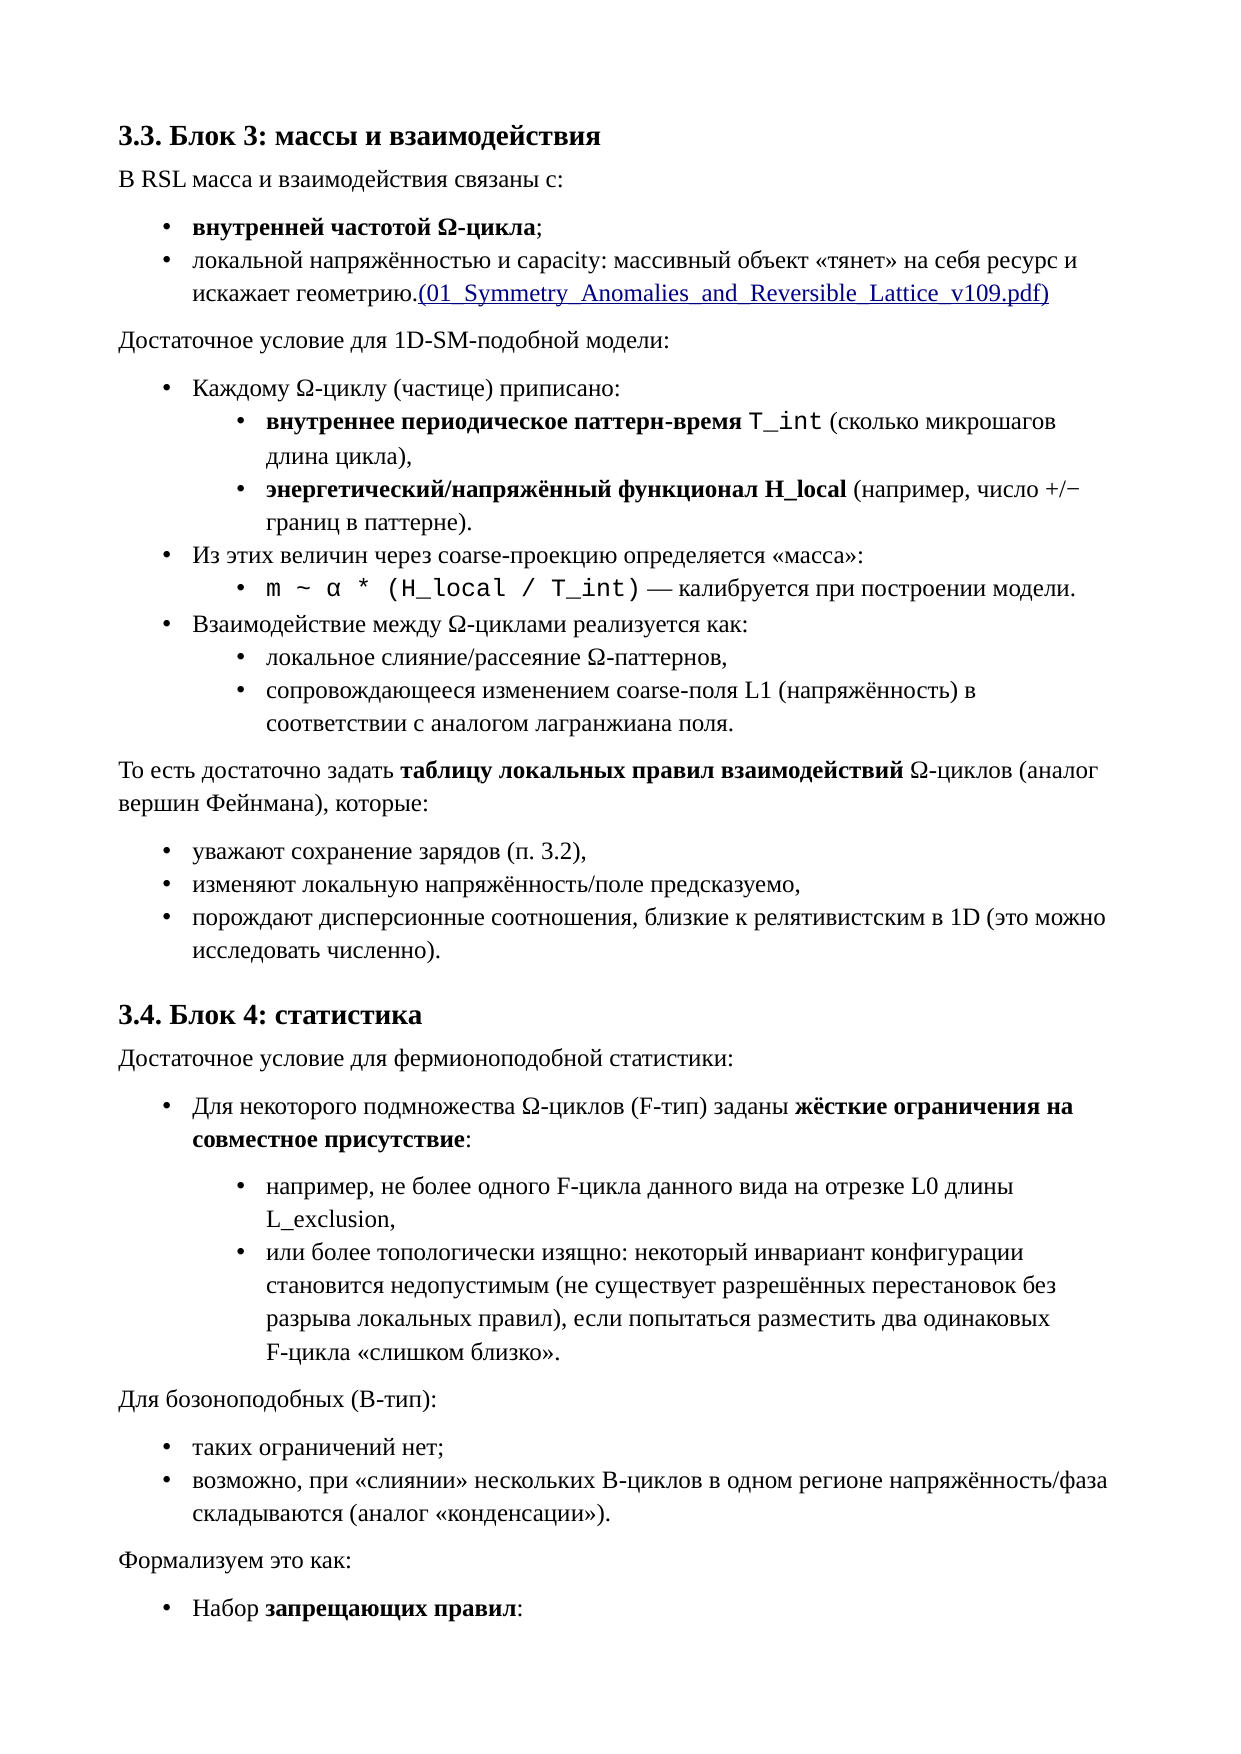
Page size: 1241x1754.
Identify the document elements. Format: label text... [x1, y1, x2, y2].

list изменяют локальную напряжённость/поле предсказуемо, [162, 869, 1122, 898]
subtitle 3.4. Блок 4: статистика [118, 997, 1122, 1031]
text Формализуем это как: [118, 1545, 1122, 1574]
list m ~ α * (H_local / T_int) — калибруется при построении модели. [236, 573, 1122, 604]
list локальное слияние/рассеяние Ω‑паттернов, [236, 642, 1122, 670]
list внутреннее периодическое паттерн‑время T_int (сколько микрошагов длина цикла), [236, 406, 1122, 470]
list таких ограничений нет; [162, 1432, 1122, 1461]
list Каждому Ω‑циклу (частице) приписано: [162, 373, 1122, 402]
text То есть достаточно задать таблицу локальных правил взаимодействий Ω‑циклов (аналог вершин Фейнмана), которые: [118, 755, 1122, 817]
list или более топологически изящно: некоторый инвариант конфигурации становится недопустимым (не существует разрешённых перестановок без разрыва локальных правил), если попытаться разместить два одинаковых F‑цикла «слишком близко». [236, 1237, 1122, 1365]
list локальной напряжённостью и capacity: массивный объект «тянет» на себя ресурс и искажает геометрию.(01_Symmetry_Anomalies_and_Reversible_Lattice_v109.pdf) [162, 245, 1122, 307]
list энергетический/напряжённый функционал H_local (например, число +/− границ в паттерне). [236, 474, 1122, 536]
list например, не более одного F‑цикла данного вида на отрезке L0 длины L_exclusion, [236, 1171, 1122, 1233]
subtitle 3.3. Блок 3: массы и взаимодействия [118, 118, 1122, 152]
list Для некоторого подмножества Ω‑циклов (F‑тип) заданы жёсткие ограничения на совместное присутствие: [162, 1091, 1122, 1153]
list сопровождающееся изменением coarse‑поля L1 (напряжённость) в соответствии с аналогом лагранжиана поля. [236, 675, 1122, 736]
list Взаимодействие между Ω‑циклами реализуется как: [162, 609, 1122, 637]
list Набор запрещающих правил: [162, 1593, 1122, 1622]
text Достаточное условие для фермионоподобной статистики: [118, 1043, 1122, 1072]
list Из этих величин через coarse‑проекцию определяется «масса»: [162, 540, 1122, 569]
text В RSL масса и взаимодействия связаны с: [118, 164, 1122, 193]
text Для бозоноподобных (B‑тип): [118, 1384, 1122, 1413]
list внутренней частотой Ω‑цикла; [162, 212, 1122, 241]
list уважают сохранение зарядов (п. 3.2), [162, 836, 1122, 865]
list возможно, при «слиянии» нескольких B‑циклов в одном регионе напряжённость/фаза складываются (аналог «конденсации»). [162, 1465, 1122, 1527]
list порождают дисперсионные соотношения, близкие к релятивистским в 1D (это можно исследовать численно). [162, 902, 1122, 964]
text Достаточное условие для 1D‑SM‑подобной модели: [118, 325, 1122, 354]
